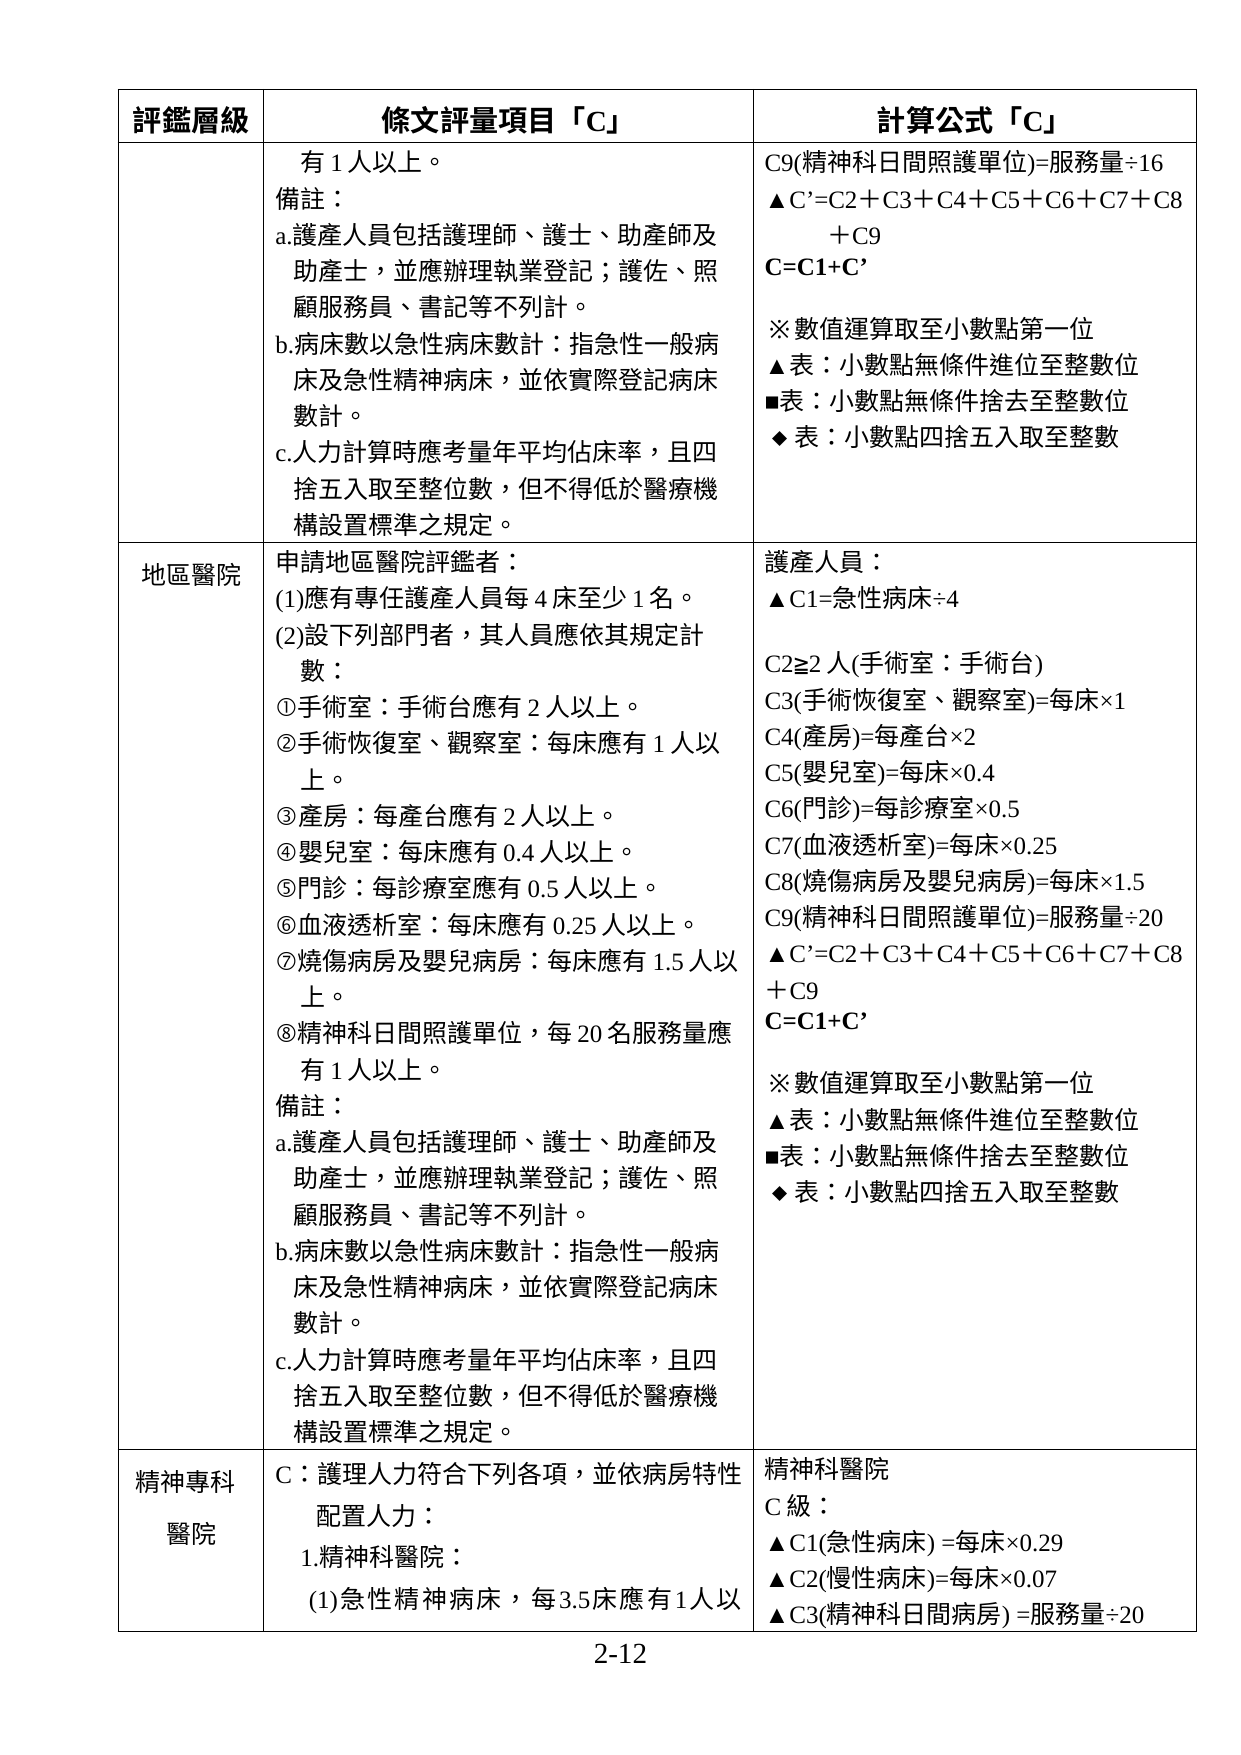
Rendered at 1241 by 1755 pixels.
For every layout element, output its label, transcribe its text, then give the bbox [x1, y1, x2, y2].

table_header 條文評量項目「C」 [264, 90, 753, 142]
table_cell 精神專科 醫院 [119, 1450, 263, 1631]
table_header 評鑑層級 [119, 90, 263, 142]
table_cell [119, 143, 263, 542]
table_cell 護產人員： ▲C1=急性病床÷4 C2≧2人(手術室：手術台) C3(手術恢復室、觀察室)=每床×1 C4(產房)=每產台×2 C5(嬰兒室)=每床×0.4 C6(門診)=每診療室×0.5 C7(血液透析室)=每床×0.25 C8(燒傷病房及嬰兒病房)=每床×1.5 C9(精神科日間照護單位)=服務量÷20 ▲C’=C2＋C3＋C4＋C5＋C6＋C7＋C8＋C9 C=C1+C’ ※數值運算取至小數點第一位 ▲表：小數點無條件進位至整數位 ■表：小數點無條件捨去至整數位 ◆表：小數點四捨五入取至整數 [754, 543, 1196, 1449]
table_cell 精神科醫院 C級： ▲C1(急性病床) =每床×0.29 ▲C2(慢性病床)=每床×0.07 ▲C3(精神科日間病房) =服務量÷20 [754, 1450, 1196, 1631]
table_cell 地區醫院 [119, 543, 263, 1449]
table_cell C：護理人力符合下列各項，並依病房特性配置人力： 1.精神科醫院： (1)急性精神病床，每3.5床應有1人以 [264, 1450, 753, 1631]
table_cell 有1人以上。 備註： a.護產人員包括護理師、護士、助產師及助產士，並應辦理執業登記；護佐、照顧服務員、書記等不列計。 b.病床數以急性病床數計：指急性一般病床及急性精神病床，並依實際登記病床數計。 c.人力計算時應考量年平均佔床率，且四捨五入取至整位數，但不得低於醫療機構設置標準之規定。 [264, 143, 753, 542]
table_cell 申請地區醫院評鑑者： (1)應有專任護產人員每4床至少1名。 (2)設下列部門者，其人員應依其規定計數： 手術室：手術台應有2人以上。 手術恢復室、觀察室：每床應有1人以上。 產房：每產台應有2人以上。 嬰兒室：每床應有0.4人以上。 門診：每診療室應有0.5人以上。 血液透析室：每床應有0.25人以上。 燒傷病房及嬰兒病房：每床應有1.5人以上。 精神科日間照護單位，每20名服務量應有1人以上。 備註： a.護產人員包括護理師、護士、助產師及助產士，並應辦理執業登記；護佐、照顧服務員、書記等不列計。 b.病床數以急性病床數計：指急性一般病床及急性精神病床，並依實際登記病床數計。 c.人力計算時應考量年平均佔床率，且四捨五入取至整位數，但不得低於醫療機構設置標準之規定。 [264, 543, 753, 1449]
table_cell C9(精神科日間照護單位)=服務量÷16 ▲C’=C2＋C3＋C4＋C5＋C6＋C7＋C8＋C9 C=C1+C’ ※數值運算取至小數點第一位 ▲表：小數點無條件進位至整數位 ■表：小數點無條件捨去至整數位 ◆表：小數點四捨五入取至整數 [754, 143, 1196, 542]
table_header 計算公式「C」 [754, 90, 1196, 142]
